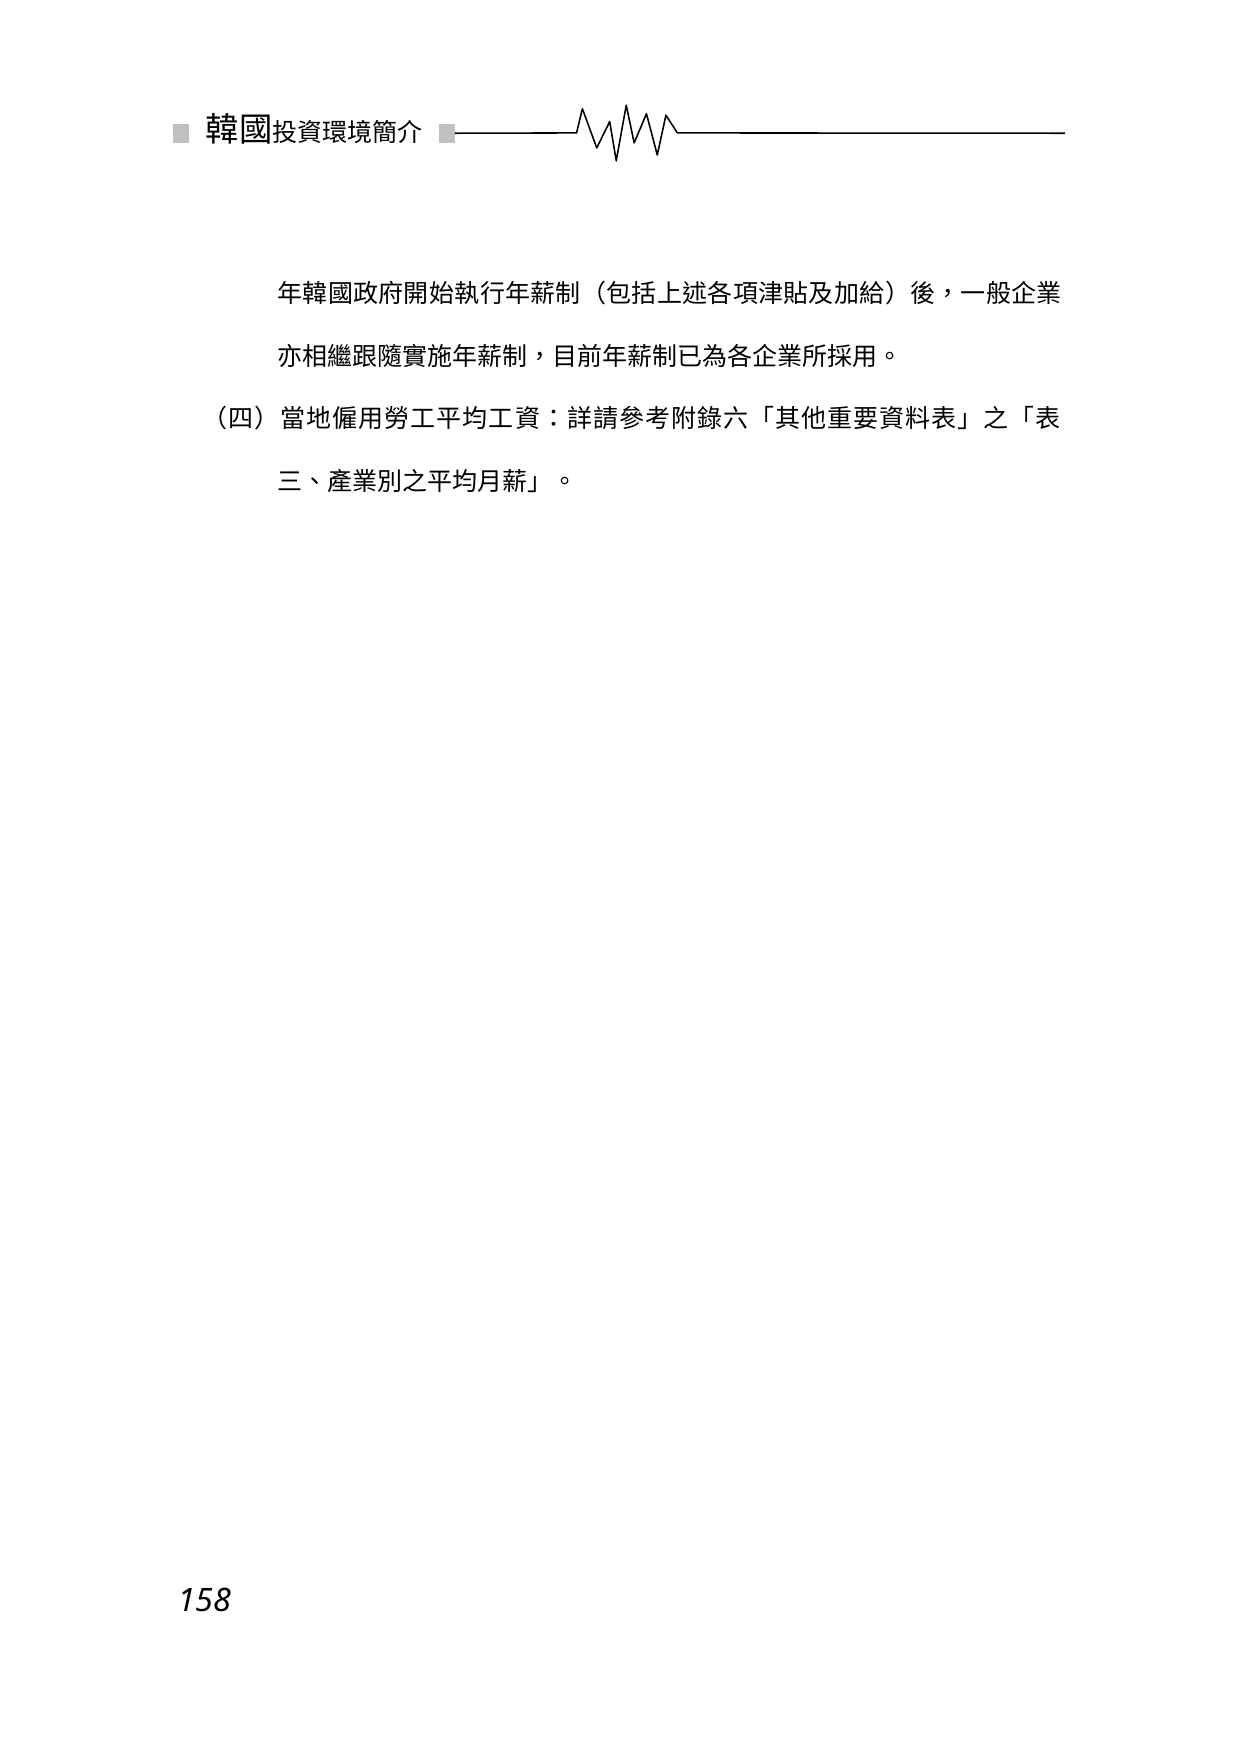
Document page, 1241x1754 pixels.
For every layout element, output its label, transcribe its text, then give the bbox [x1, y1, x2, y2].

text 年韓國政府開始執行年薪制（包括上述各項津貼及加給）後，一般企業亦相繼跟隨實施年薪制，目前年薪制已為各企業所採用。 [277, 250, 1063, 375]
text （四）當地僱用勞工平均工資：詳請參考附錄六「其他重要資料表」之「表三、產業別之平均月薪」。 [202, 375, 1063, 500]
